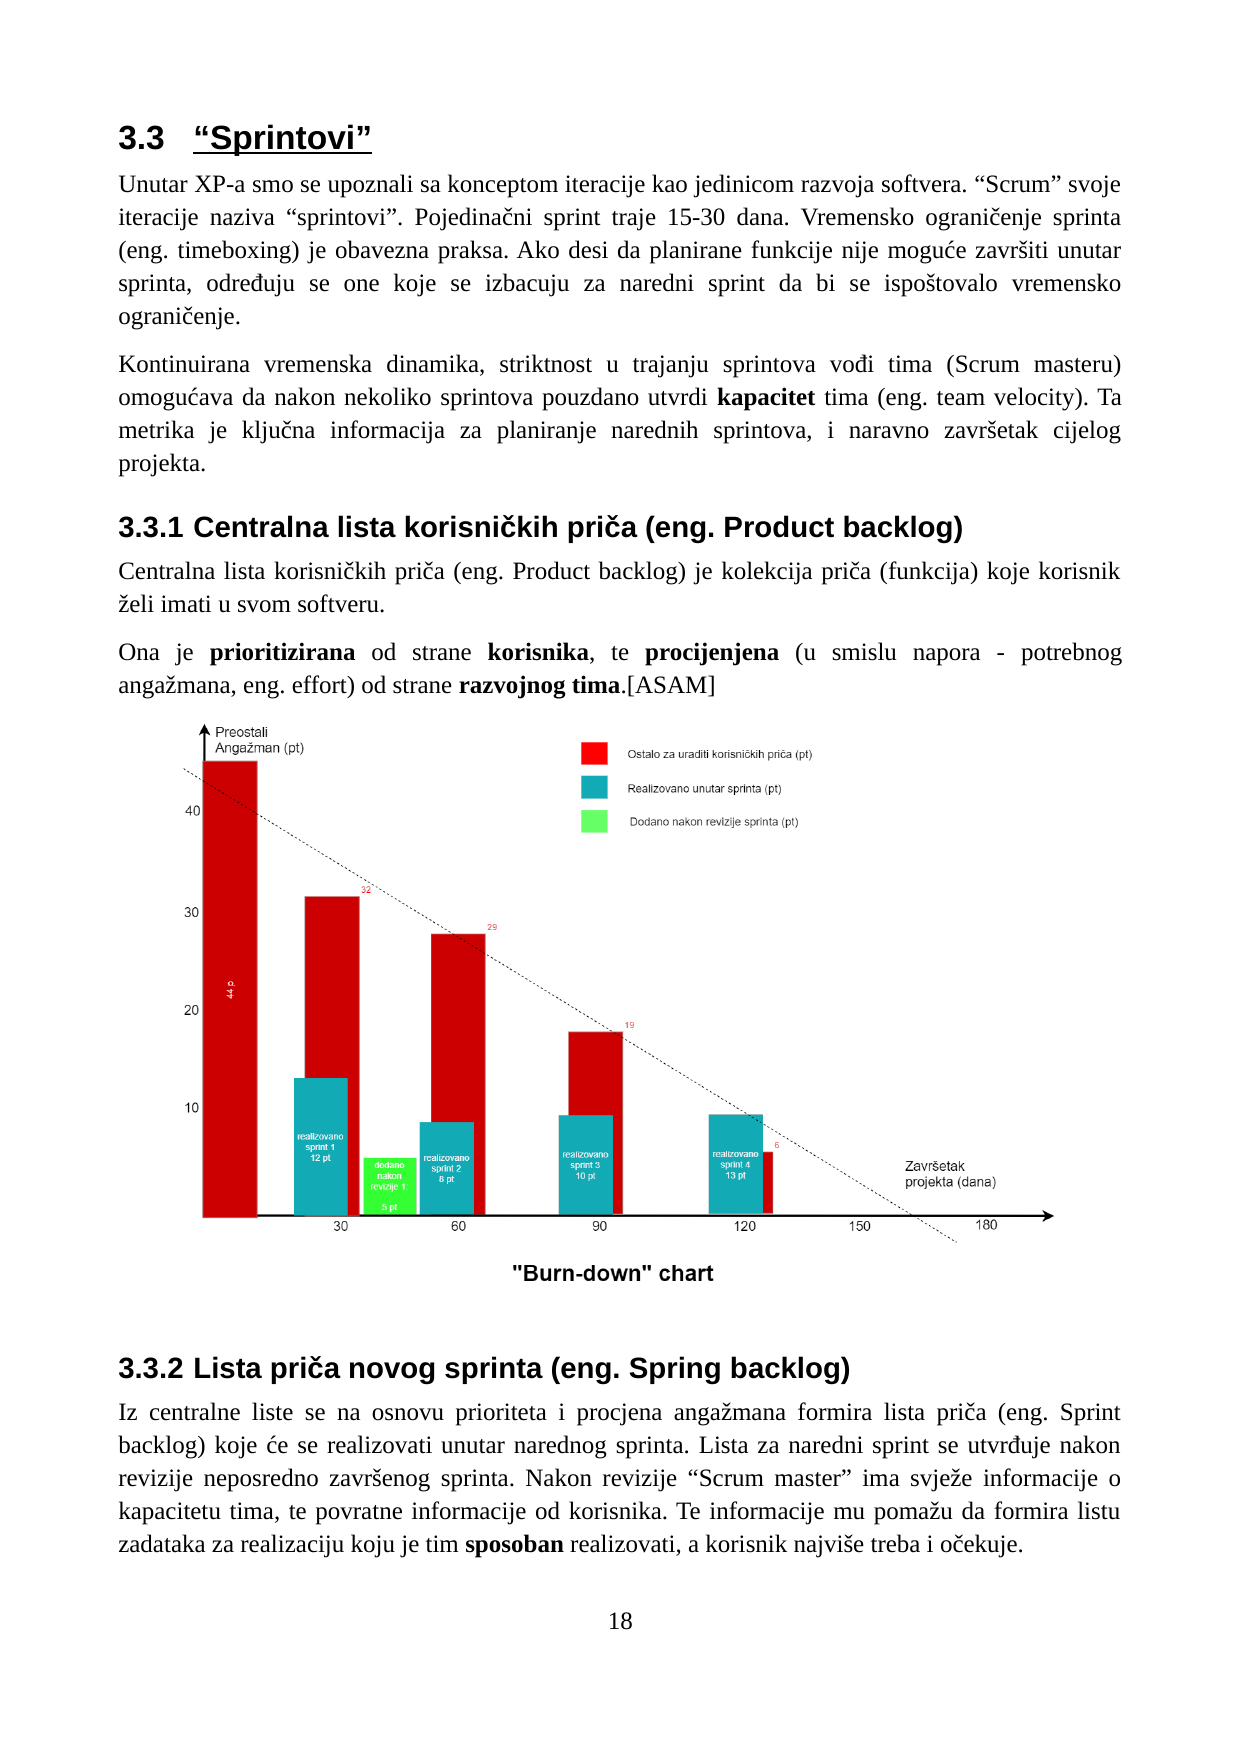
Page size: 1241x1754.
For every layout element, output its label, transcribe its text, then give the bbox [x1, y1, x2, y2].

subtitle Centralna lista korisničkih priča (eng. Product backlog) [118, 510, 1122, 544]
subtitle Lista priča novog sprinta (eng. Spring backlog) [118, 1351, 1122, 1385]
text Centralna lista korisničkih priča (eng. Product backlog) je kolekcija priča (funkcija) koje korisnik želi imati u svom softveru. [118, 556, 1122, 618]
picture [179, 717, 1061, 1292]
text Unutar XP-a smo se upoznali sa konceptom iteracije kao jedinicom razvoja softvera. “Scrum” svoje iteracije naziva “sprintovi”. Pojedinačni sprint traje 15-30 dana. Vremensko ograničenje sprinta (eng. timeboxing) je obavezna praksa. Ako desi da planirane funkcije nije moguće završiti unutar sprinta, određuju se one koje se izbacuju za naredni sprint da bi se ispoštovalo vremensko ograničenje. [118, 169, 1122, 330]
text Iz centralne liste se na osnovu prioriteta i procjena angažmana formira lista priča (eng. Sprint backlog) koje će se realizovati unutar narednog sprinta. Lista za naredni sprint se utvrđuje nakon revizije neposredno završenog sprinta. Nakon revizije “Scrum master” ima svježe informacije o kapacitetu tima, te povratne informacije od korisnika. Te informacije mu pomažu da formira listu zadataka za realizaciju koju je tim sposoban realizovati, a korisnik najviše treba i očekuje. [118, 1397, 1122, 1558]
text Ona je prioritizirana od strane korisnika, te procijenjena (u smislu napora - potrebnog angažmana, eng. effort) od strane razvojnog tima.[ASAM] [118, 637, 1122, 699]
subtitle “Sprintovi” [118, 118, 1122, 157]
text Kontinuirana vremenska dinamika, striktnost u trajanju sprintova vođi tima (Scrum masteru) omogućava da nakon nekoliko sprintova pouzdano utvrdi kapacitet tima (eng. team velocity). Ta metrika je ključna informacija za planiranje narednih sprintova, i naravno završetak cijelog projekta. [118, 349, 1122, 477]
